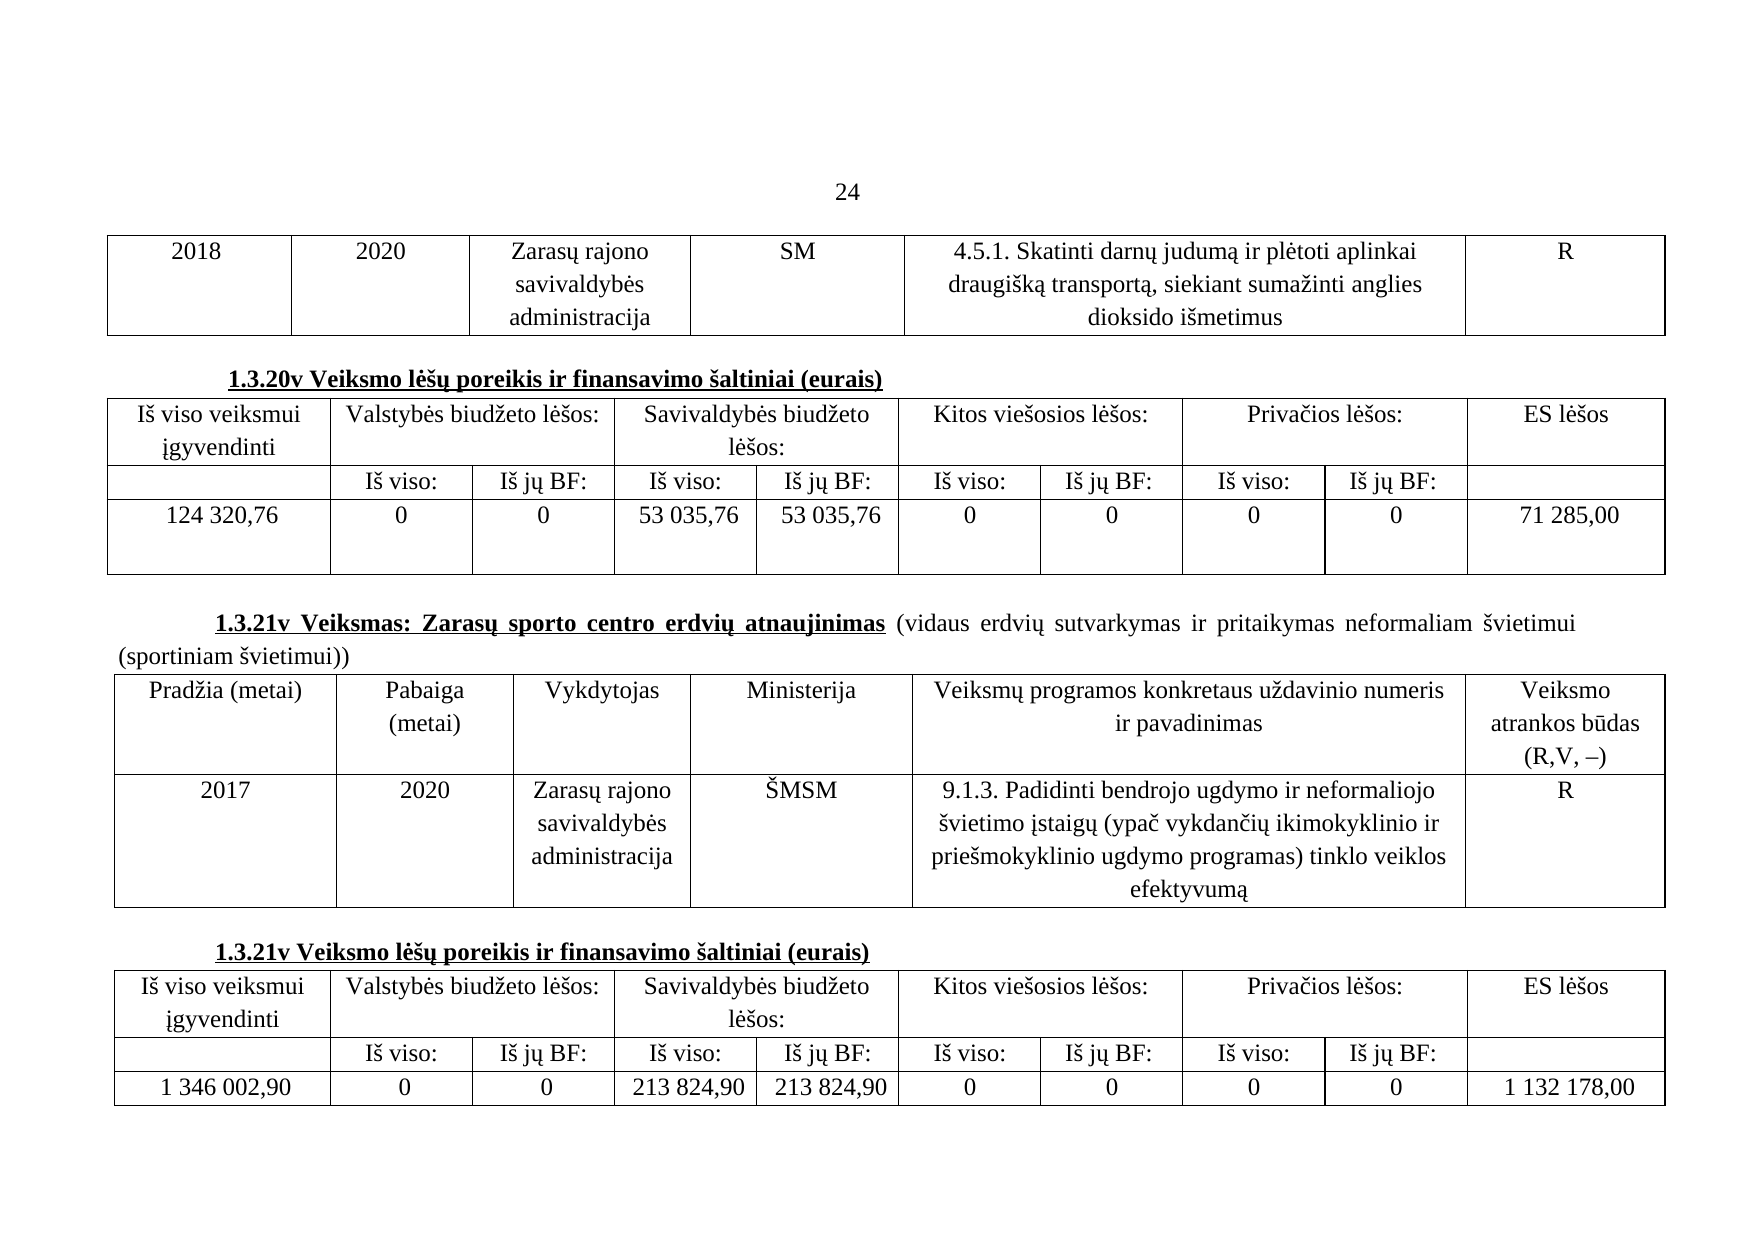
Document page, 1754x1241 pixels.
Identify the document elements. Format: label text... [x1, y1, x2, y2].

table_header Valstybės biudžeto lėšos: [331, 971, 614, 1037]
table_cell 2020 [337, 775, 513, 907]
table_cell Iš jų BF: [1326, 466, 1467, 499]
table_cell 0 [473, 500, 614, 574]
table_cell 0 [1041, 1072, 1182, 1105]
table_header Ministerija [691, 675, 912, 774]
table_cell [1468, 466, 1664, 499]
table_cell 0 [331, 500, 472, 574]
table_header Iš viso veiksmui įgyvendinti [115, 971, 330, 1037]
table_cell 1 346 002,90 [115, 1072, 330, 1105]
text 1.3.21v Veiksmo lėšų poreikis ir finansavimo šaltiniai (eurais) [118, 937, 1577, 966]
table_cell 0 [899, 1072, 1040, 1105]
table_cell Iš jų BF: [1041, 1038, 1182, 1071]
table_cell Iš jų BF: [1041, 466, 1182, 499]
table_cell 1 132 178,00 [1468, 1072, 1664, 1105]
table_header Kitos viešosios lėšos: [899, 971, 1182, 1037]
table_cell 0 [473, 1072, 614, 1105]
table_cell Iš jų BF: [757, 1038, 898, 1071]
table_cell Iš viso: [615, 466, 756, 499]
table_cell ŠMSM [691, 775, 912, 907]
table_cell [108, 466, 330, 499]
table_header Vykdytojas [514, 675, 690, 774]
table_header Kitos viešosios lėšos: [899, 399, 1182, 465]
table_cell SM [691, 236, 904, 335]
table_header ES lėšos [1468, 971, 1664, 1037]
table_cell [115, 1038, 330, 1071]
table_cell 0 [1326, 1072, 1467, 1105]
table_cell 53 035,76 [757, 500, 898, 574]
table_header Privačios lėšos: [1183, 971, 1467, 1037]
table_header Valstybės biudžeto lėšos: [331, 399, 614, 465]
table_header Veiksmų programos konkretaus uždavinio numeris ir pavadinimas [913, 675, 1465, 774]
table_cell 53 035,76 [615, 500, 756, 574]
table_cell Iš viso: [1183, 1038, 1324, 1071]
table_cell Iš jų BF: [473, 1038, 614, 1071]
table_cell 0 [331, 1072, 472, 1105]
table_cell 9.1.3. Padidinti bendrojo ugdymo ir neformaliojo švietimo įstaigų (ypač vykdančių ikimokyklinio ir priešmokyklinio ugdymo programas) tinklo veiklos efektyvumą [913, 775, 1465, 907]
table_header Savivaldybės biudžeto lėšos: [615, 971, 898, 1037]
table_cell 0 [1041, 500, 1182, 574]
table_cell 4.5.1. Skatinti darnų judumą ir plėtoti aplinkai draugišką transportą, siekiant sumažinti anglies dioksido išmetimus [905, 236, 1465, 335]
table_cell Iš viso: [1183, 466, 1324, 499]
table_cell 0 [1183, 500, 1324, 574]
table_cell Zarasų rajono savivaldybės administracija [470, 236, 690, 335]
table_cell R [1466, 775, 1664, 907]
table_cell 2018 [108, 236, 291, 335]
table_cell Iš viso: [331, 1038, 472, 1071]
table_cell R [1466, 236, 1664, 335]
table_cell Iš viso: [899, 1038, 1040, 1071]
table_cell Iš jų BF: [1326, 1038, 1467, 1071]
table_header Pradžia (metai) [115, 675, 336, 774]
table_cell 213 824,90 [757, 1072, 898, 1105]
table_cell [1468, 1038, 1664, 1071]
table_cell 0 [899, 500, 1040, 574]
table_cell 0 [1183, 1072, 1324, 1105]
table_cell 213 824,90 [615, 1072, 756, 1105]
table_header Iš viso veiksmui įgyvendinti [108, 399, 330, 465]
text 1.3.21v Veiksmas: Zarasų sporto centro erdvių atnaujinimas (vidaus erdvių sutvarkymas ir pritaikymas neformaliam švietimui (sportiniam švietimui)) [118, 608, 1577, 669]
table_cell Iš jų BF: [757, 466, 898, 499]
table_cell 124 320,76 [108, 500, 330, 574]
text 1.3.20v Veiksmo lėšų poreikis ir finansavimo šaltiniai (eurais) [118, 364, 1577, 393]
table_cell Zarasų rajono savivaldybės administracija [514, 775, 690, 907]
table_cell 2020 [292, 236, 469, 335]
table_cell 71 285,00 [1468, 500, 1664, 574]
table_cell Iš viso: [331, 466, 472, 499]
table_header ES lėšos [1468, 399, 1664, 465]
table_cell Iš jų BF: [473, 466, 614, 499]
table_cell 2017 [115, 775, 336, 907]
table_cell 0 [1326, 500, 1467, 574]
table_header Savivaldybės biudžeto lėšos: [615, 399, 898, 465]
table_header Privačios lėšos: [1183, 399, 1467, 465]
table_cell Iš viso: [899, 466, 1040, 499]
table_cell Iš viso: [615, 1038, 756, 1071]
table_header Veiksmo atrankos būdas (R,V, –) [1466, 675, 1664, 774]
table_header Pabaiga (metai) [337, 675, 513, 774]
